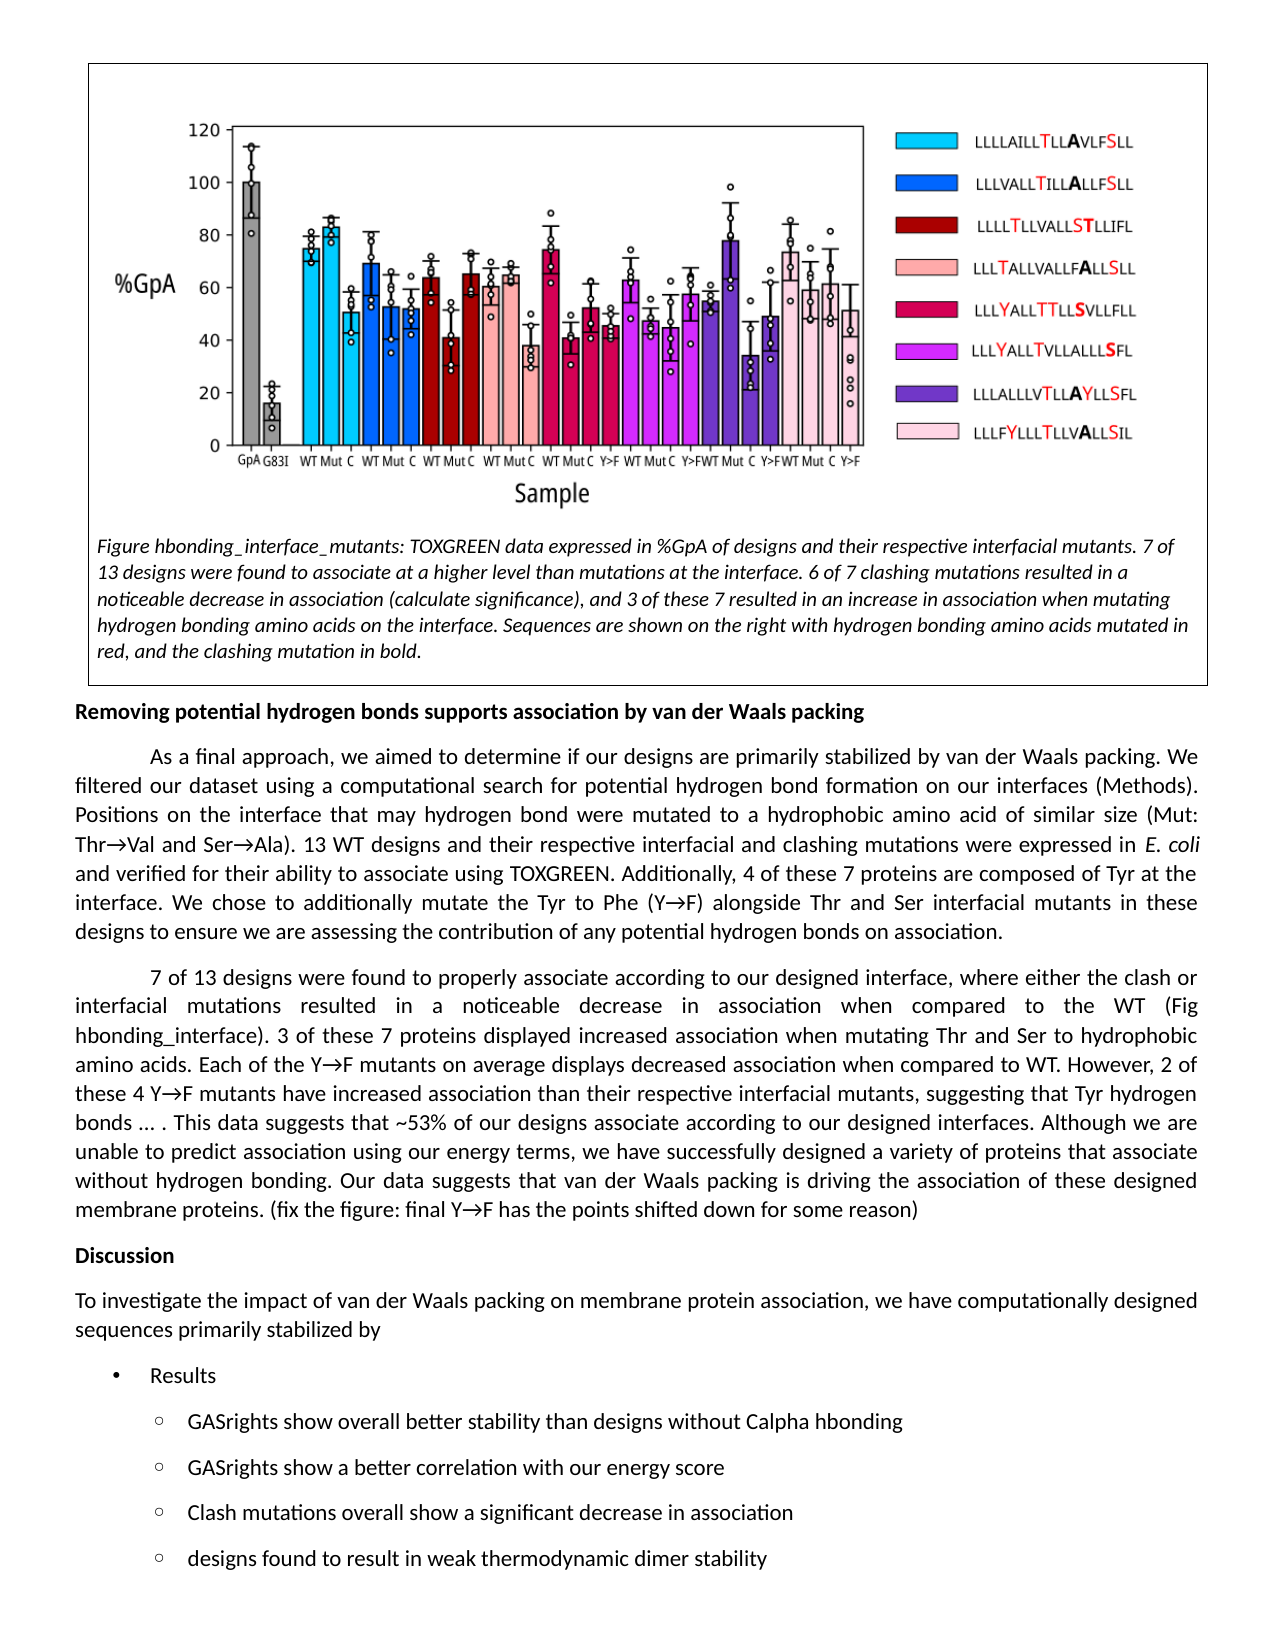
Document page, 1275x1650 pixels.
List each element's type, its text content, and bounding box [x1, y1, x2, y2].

picture [103, 74, 1185, 521]
list GASrights show a better correlation with our energy score [150, 1453, 1200, 1481]
list Results [112, 1361, 1200, 1389]
text Discussion [75, 1241, 1200, 1269]
list GASrights show overall better stability than designs without Calpha hbonding [150, 1407, 1200, 1435]
text To investigate the impact of van der Waals packing on membrane protein association, we have computationally designed sequences primarily stabilized by [75, 1287, 1200, 1344]
text Figure hbonding_interface_mutants: TOXGREEN data expressed in %GpA of designs and their respective interfacial mutants. 7 of 13 designs were found to associate at a higher level than mutations at the interface. 6 of 7 clashing mutations resulted in a noticeable decrease in association (calculate significance), and 3 of these 7 resulted in an increase in association when mutating hydrogen bonding amino acids on the interface. Sequences are shown on the right with hydrogen bonding amino acids mutated in red, and the clashing mutation in bold. [97, 531, 1198, 664]
list Clash mutations overall show a significant decrease in association [150, 1498, 1200, 1527]
text As a final approach, we aimed to determine if our designs are primarily stabilized by van der Waals packing. We filtered our dataset using a computational search for potential hydrogen bond formation on our interfaces (Methods). Positions on the interface that may hydrogen bond were mutated to a hydrophobic amino acid of similar size (Mut: Thr→Val and Ser→Ala). 13 WT designs and their respective interfacial and clashing mutations were expressed in E. coli and verified for their ability to associate using TOXGREEN. Additionally, 4 of these 7 proteins are composed of Tyr at the interface. We chose to additionally mutate the Tyr to Phe (Y→F) alongside Thr and Ser interfacial mutants in these designs to ensure we are assessing the contribution of any potential hydrogen bonds on association. [75, 742, 1200, 945]
text Removing potential hydrogen bonds supports association by van der Waals packing [75, 531, 1200, 725]
text Removing potential hydrogen bonds supports association by van der Waals packing [89, 531, 1207, 669]
text 7 of 13 designs were found to properly associate according to our designed interface, where either the clash or interfacial mutations resulted in a noticeable decrease in association when compared to the WT (Fig hbonding_interface). 3 of these 7 proteins displayed increased association when mutating Thr and Ser to hydrophobic amino acids. Each of the Y→F mutants on average displays decreased association when compared to WT. However, 2 of these 4 Y→F mutants have increased association than their respective interfacial mutants, suggesting that Tyr hydrogen bonds … . This data suggests that ~53% of our designs associate according to our designed interfaces. Although we are unable to predict association using our energy terms, we have successfully designed a variety of proteins that associate without hydrogen bonding. Our data suggests that van der Waals packing is driving the association of these designed membrane proteins. (fix the figure: final Y→F has the points shifted down for some reason) [75, 963, 1200, 1223]
list designs found to result in weak thermodynamic dimer stability [150, 1544, 1200, 1572]
